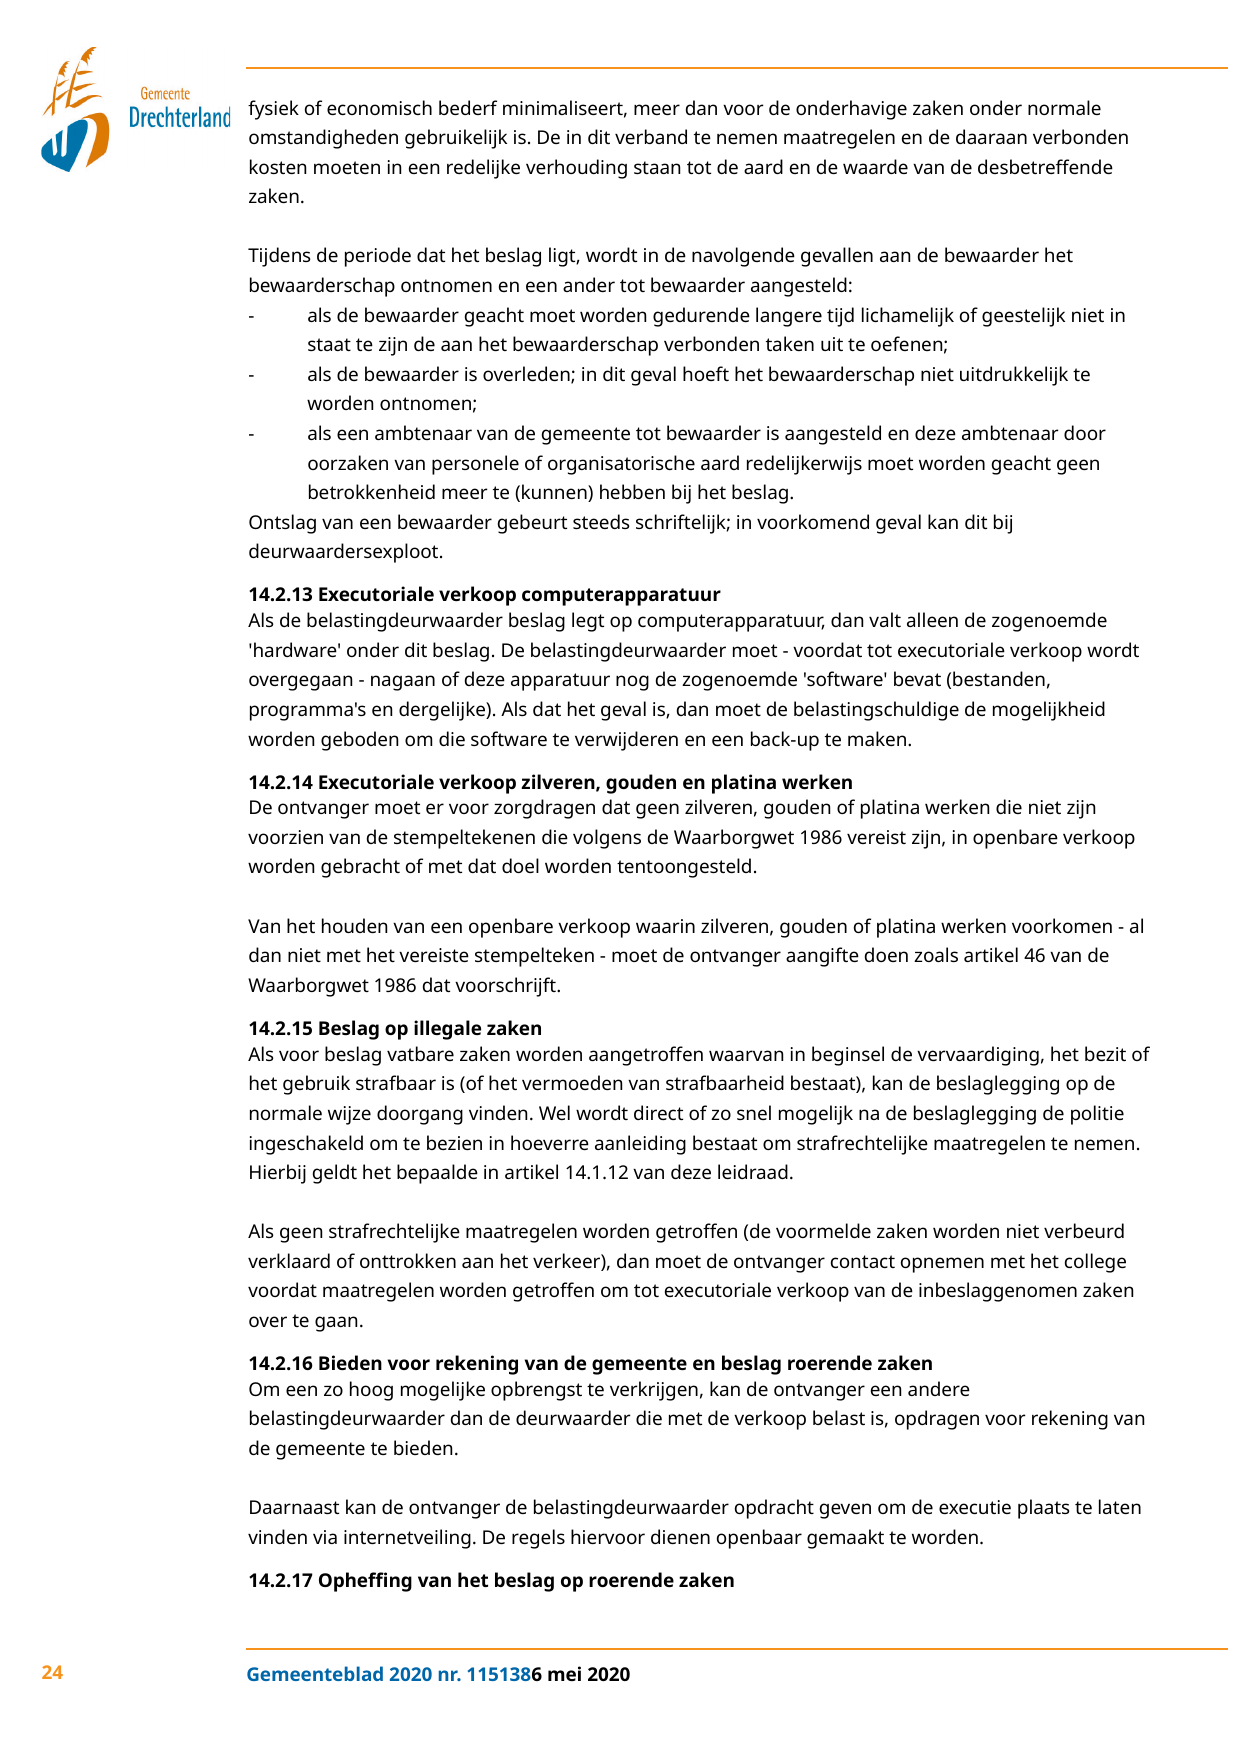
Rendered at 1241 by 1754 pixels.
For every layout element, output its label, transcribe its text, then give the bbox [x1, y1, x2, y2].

text 14.2.16 Bieden voor rekening van de gemeente en beslag roerende zaken [248, 1350, 1152, 1376]
text De ontvanger moet er voor zorgdragen dat geen zilveren, gouden of platina werken die niet zijn voorzien van de stempeltekenen die volgens de Waarborgwet 1986 vereist zijn, in openbare verkoop worden gebracht of met dat doel worden tentoongesteld. [248, 794, 1152, 879]
picture [41, 47, 231, 172]
text Als geen strafrechtelijke maatregelen worden getroffen (de voormelde zaken worden niet verbeurd verklaard of onttrokken aan het verkeer), dan moet de ontvanger contact opnemen met het college voordat maatregelen worden getroffen om tot executoriale verkoop van de inbeslaggenomen zaken over te gaan. [248, 1218, 1152, 1333]
list als een ambtenaar van de gemeente tot bewaarder is aangesteld en deze ambtenaar door oorzaken van personele of organisatorische aard redelijkerwijs moet worden geacht geen betrokkenheid meer te (kunnen) hebben bij het beslag. [248, 420, 1152, 505]
text Ontslag van een bewaarder gebeurt steeds schriftelijk; in voorkomend geval kan dit bij deurwaardersexploot. [248, 509, 1152, 564]
text Van het houden van een openbare verkoop waarin zilveren, gouden of platina werken voorkomen - al dan niet met het vereiste stempelteken - moet de ontvanger aangifte doen zoals artikel 46 van de Waarborgwet 1986 dat voorschrijft. [248, 913, 1152, 998]
list als de bewaarder geacht moet worden gedurende langere tijd lichamelijk of geestelijk niet in staat te zijn de aan het bewaarderschap verbonden taken uit te oefenen; [248, 302, 1152, 357]
text 14.2.13 Executoriale verkoop computerapparatuur [248, 582, 1152, 607]
text fysiek of economisch bederf minimaliseert, meer dan voor de onderhavige zaken onder normale omstandigheden gebruikelijk is. De in dit verband te nemen maatregelen en de daaraan verbonden kosten moeten in een redelijke verhouding staan tot de aard en de waarde van de desbetreffende zaken. [248, 95, 1152, 209]
text Om een zo hoog mogelijke opbrengst te verkrijgen, kan de ontvanger een andere belastingdeurwaarder dan de deurwaarder die met de verkoop belast is, opdragen voor rekening van de gemeente te bieden. [248, 1376, 1152, 1461]
text Als de belastingdeurwaarder beslag legt op computerapparatuur, dan valt alleen de zogenoemde 'hardware' onder dit beslag. De belastingdeurwaarder moet - voordat tot executoriale verkoop wordt overgegaan - nagaan of deze apparatuur nog de zogenoemde 'software' bevat (bestanden, programma's en dergelijke). Als dat het geval is, dan moet de belastingschuldige de mogelijkheid worden geboden om die software te verwijderen en een back-up te maken. [248, 607, 1152, 751]
text 14.2.14 Executoriale verkoop zilveren, gouden en platina werken [248, 769, 1152, 794]
list als de bewaarder is overleden; in dit geval hoeft het bewaarderschap niet uitdrukkelijk te worden ontnomen; [248, 361, 1152, 416]
text Als voor beslag vatbare zaken worden aangetroffen waarvan in beginsel de vervaardiging, het bezit of het gebruik strafbaar is (of het vermoeden van strafbaarheid bestaat), kan de beslaglegging op de normale wijze doorgang vinden. Wel wordt direct of zo snel mogelijk na de beslaglegging de politie ingeschakeld om te bezien in hoeverre aanleiding bestaat om strafrechtelijke maatregelen te nemen. Hierbij geldt het bepaalde in artikel 14.1.12 van deze leidraad. [248, 1041, 1152, 1185]
text 14.2.17 Opheffing van het beslag op roerende zaken [248, 1567, 1152, 1593]
picture [226, 115, 231, 124]
text Tijdens de periode dat het beslag ligt, wordt in de navolgende gevallen aan de bewaarder het bewaarderschap ontnomen en een ander tot bewaarder aangesteld: [248, 243, 1152, 298]
picture [41, 158, 64, 172]
text 14.2.15 Beslag op illegale zaken [248, 1015, 1152, 1041]
text Daarnaast kan de ontvanger de belastingdeurwaarder opdracht geven om de executie plaats te laten vinden via internetveiling. De regels hiervoor dienen openbaar gemaakt te worden. [248, 1494, 1152, 1550]
